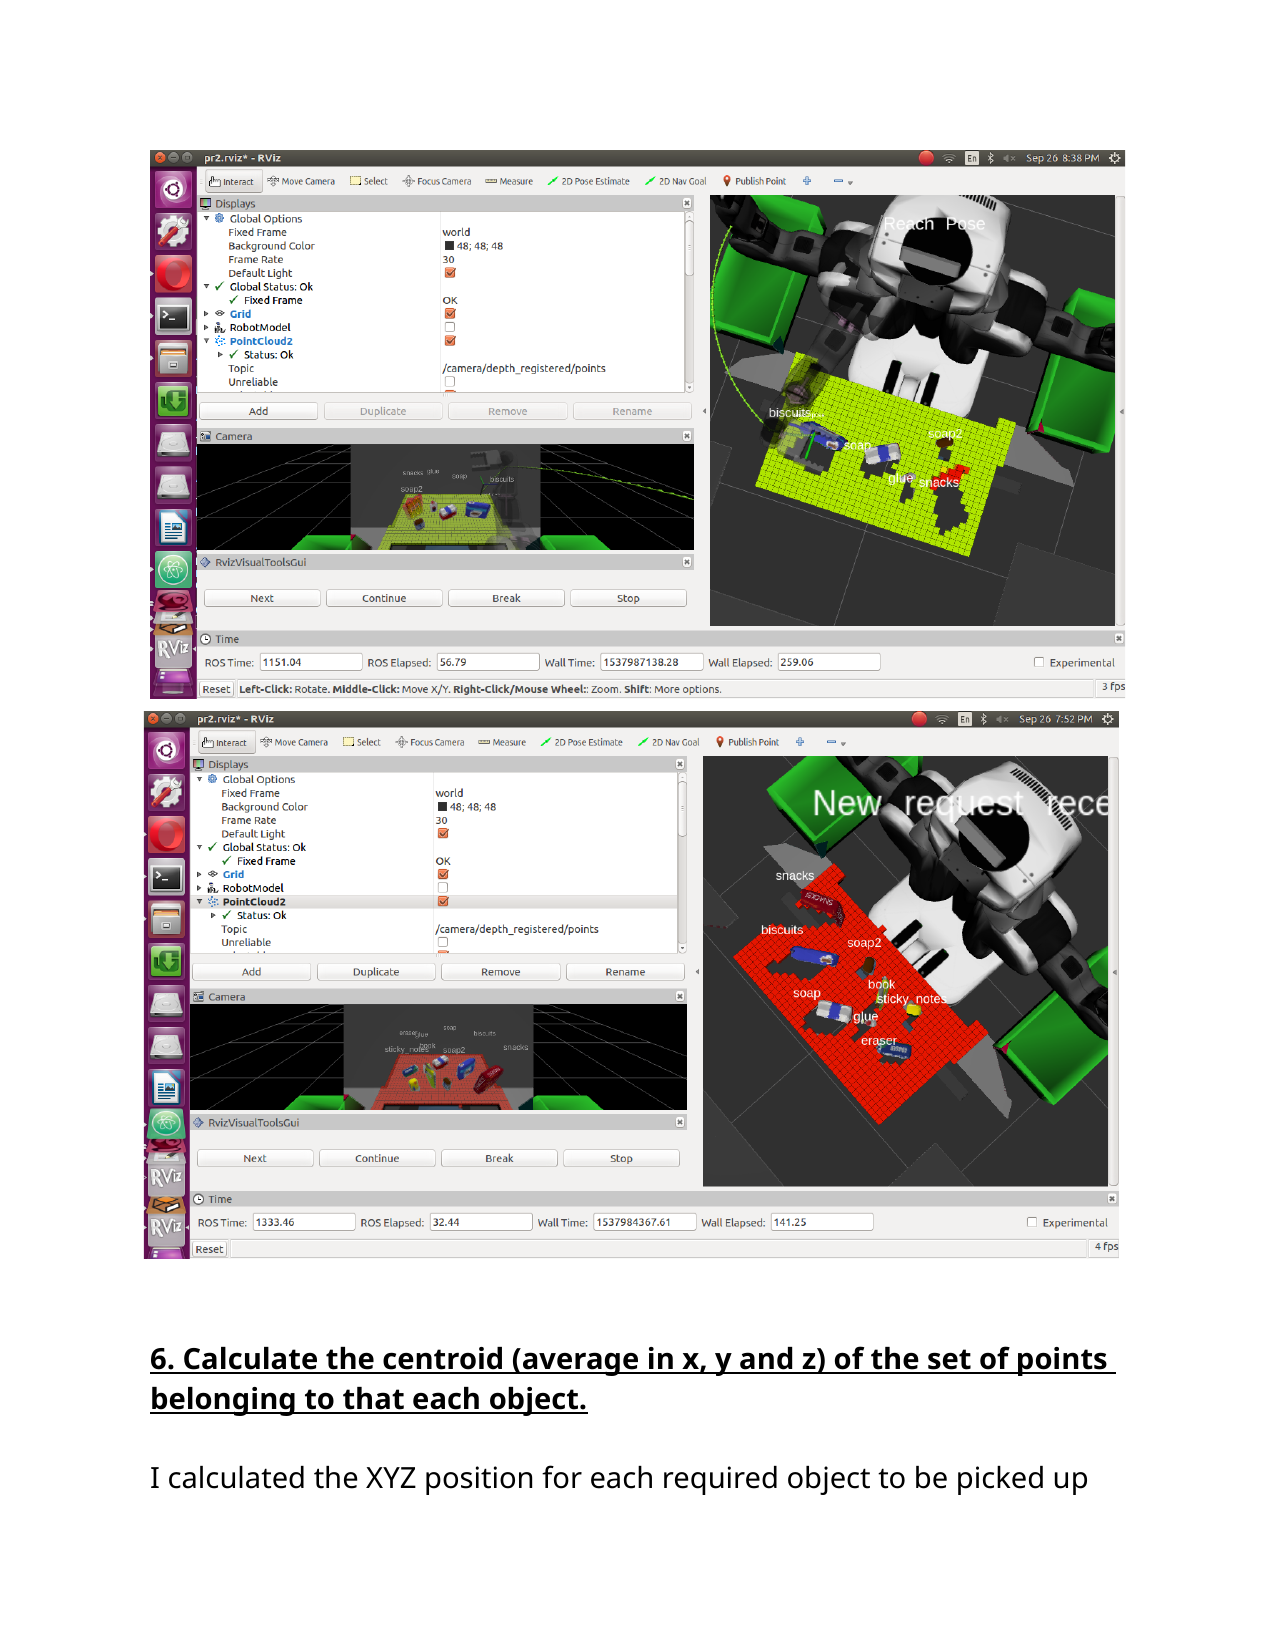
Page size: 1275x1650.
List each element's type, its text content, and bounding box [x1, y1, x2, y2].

picture [150, 150, 1125, 699]
text 6. Calculate the centroid (average in x, y and z) of the set of points belonging to that each object. [150, 1338, 1125, 1418]
picture [143, 711, 1119, 1259]
text I calculated the XYZ position for each required object to be picked up [150, 1457, 1125, 1497]
